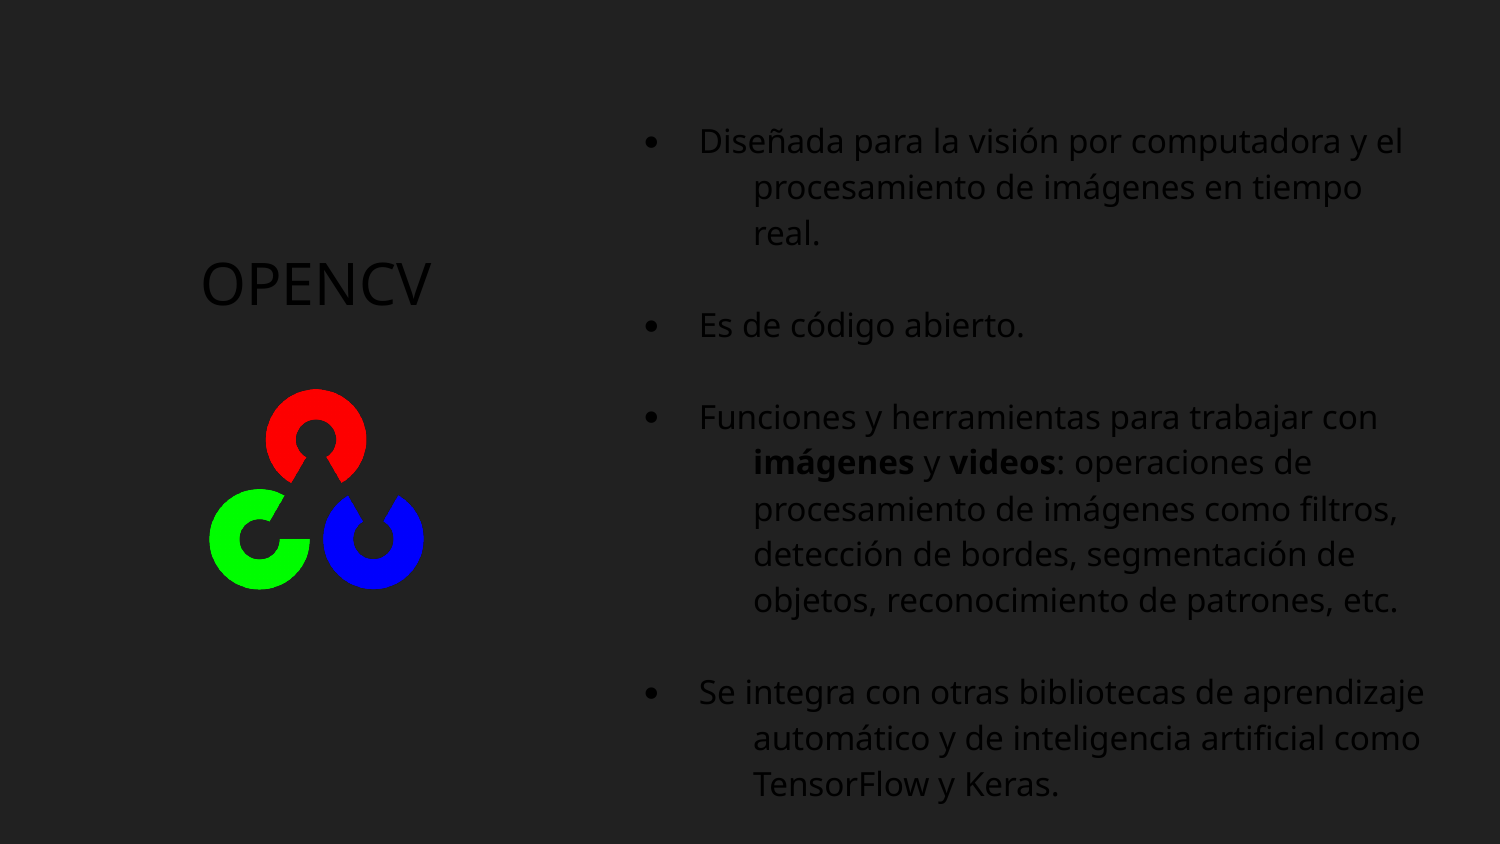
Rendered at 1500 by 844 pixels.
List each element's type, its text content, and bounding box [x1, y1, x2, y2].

title OPENCV [85, 231, 548, 326]
text_box Diseñada para la visión por computadora y el procesamiento de imágenes en tiempo real. Es de código abierto. Funciones y herramientas para trabajar con imágenes y videos: operaciones de procesamiento de imágenes como filtros, detección de bordes, segmentación de objetos, reconocimiento de patrones, etc. Se integra con otras bibliotecas de aprendizaje automático y de inteligencia artificial como TensorFlow y Keras. [588, 99, 1445, 775]
picture [208, 389, 425, 595]
